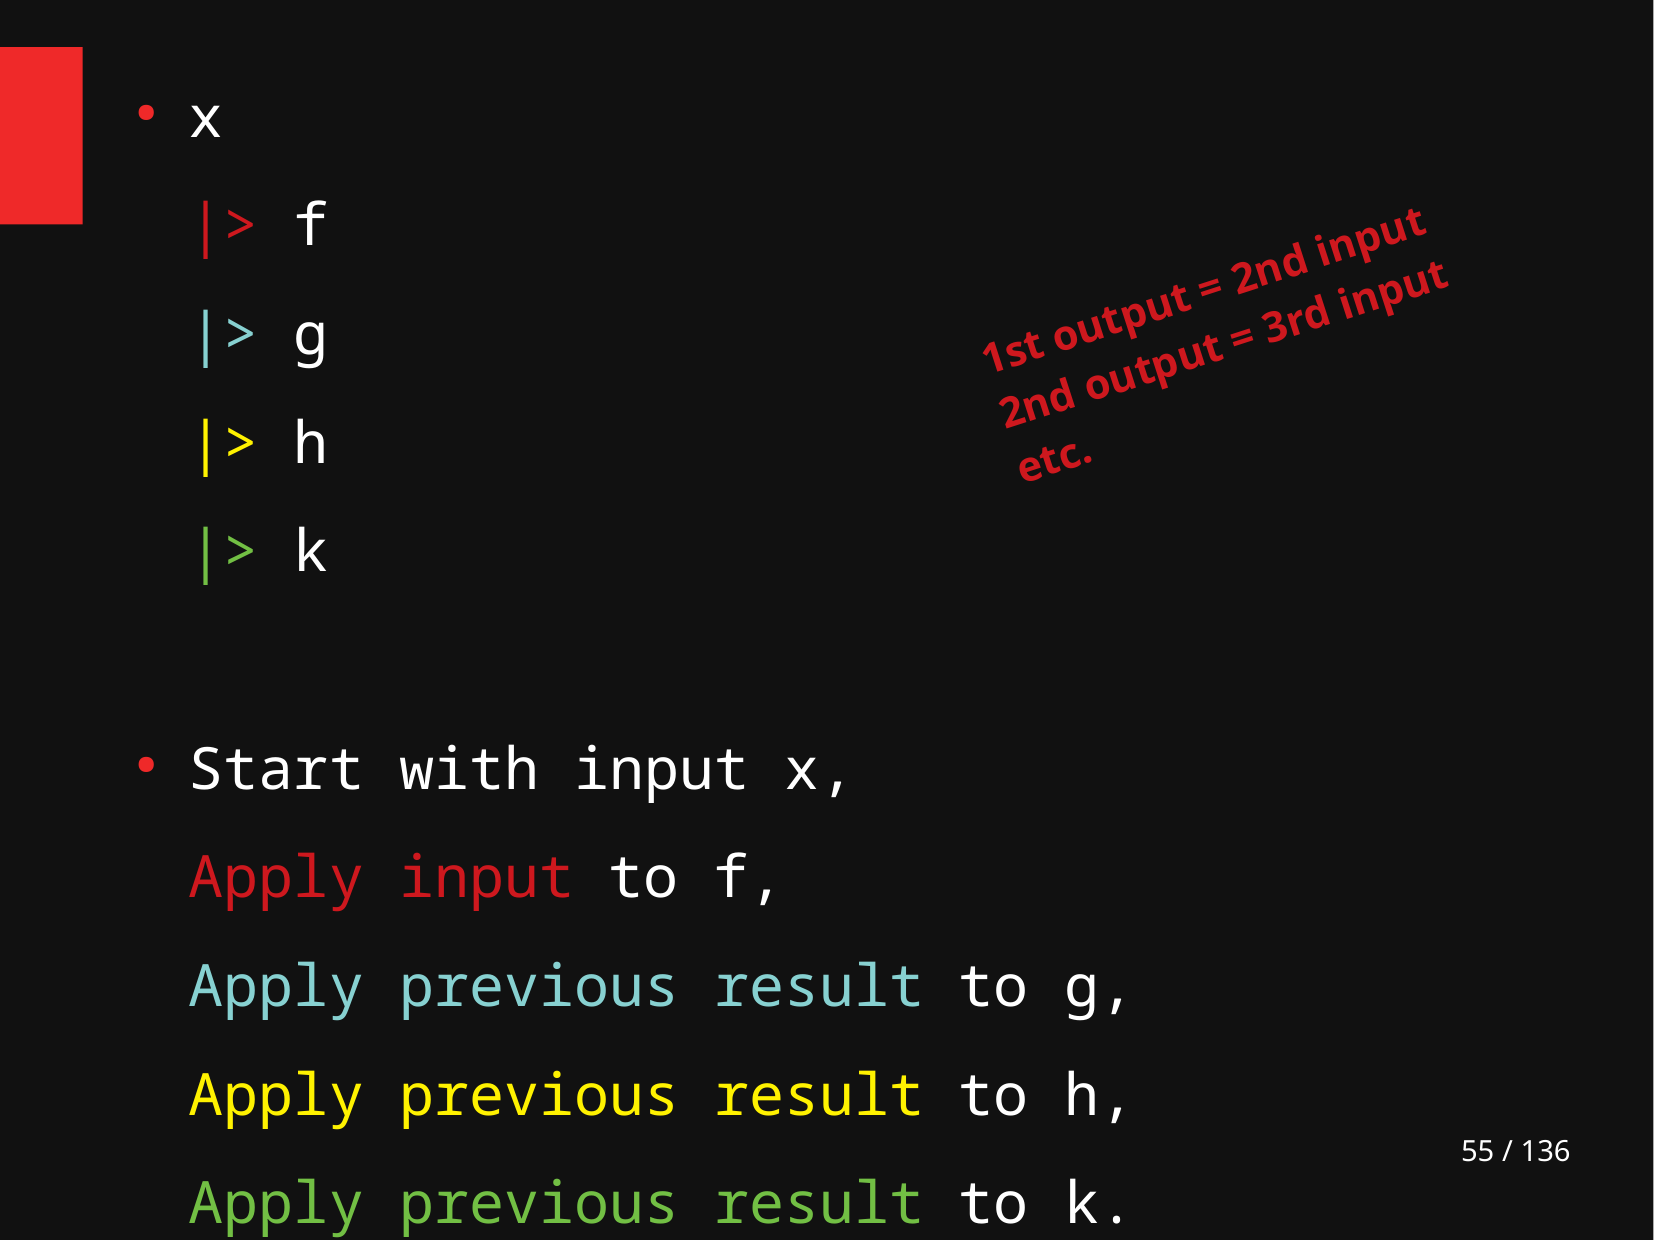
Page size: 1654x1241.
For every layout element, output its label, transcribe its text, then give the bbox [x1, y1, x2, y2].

text_box 1st output = 2nd input 2nd output = 3rd input etc. [957, 171, 1515, 537]
list x |> f |> g |> h |> k Start with input x, Apply input to f, Apply previous result to g, Apply previous result to h, Apply previous result to k. [118, 75, 1536, 1074]
